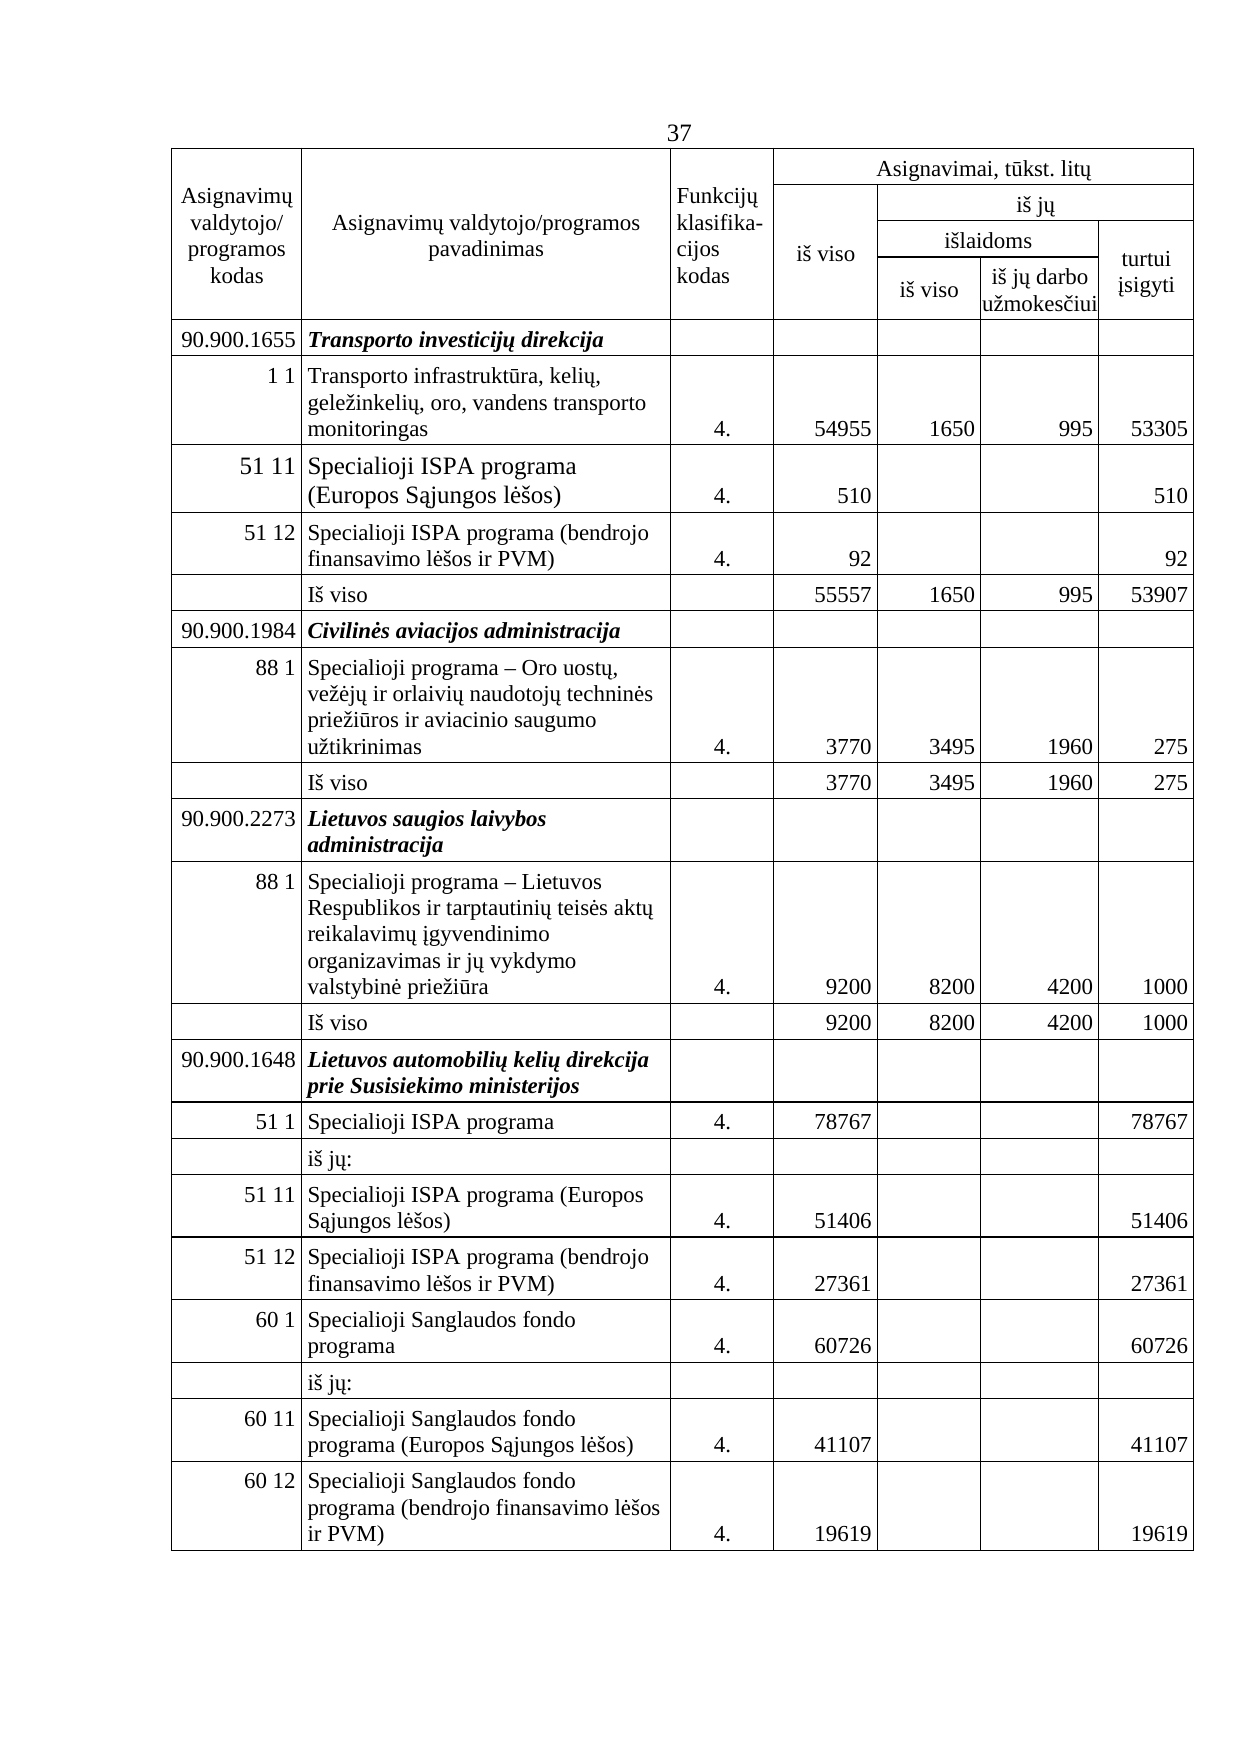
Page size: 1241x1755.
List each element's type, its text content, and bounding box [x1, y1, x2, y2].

table_cell 4. [671, 648, 773, 762]
table_cell [981, 320, 1098, 355]
table_cell 4. [671, 1462, 773, 1549]
table_cell 4. [671, 862, 773, 1002]
table_cell [774, 799, 877, 861]
table_cell [671, 320, 773, 355]
table_cell 4. [671, 445, 773, 512]
table_cell Transporto infrastruktūra, kelių, geležinkelių, oro, vandens transporto monitoringas [302, 356, 670, 444]
table_cell [878, 611, 980, 647]
table_cell [671, 1004, 773, 1039]
table_cell 1 1 [172, 356, 301, 444]
table_cell iš jų: [302, 1363, 670, 1398]
table_cell 19619 [1099, 1462, 1193, 1549]
table_cell 60726 [1099, 1300, 1193, 1362]
table_cell Specialioji ISPA programa (bendrojo finansavimo lėšos ir PVM) [302, 513, 670, 574]
table_cell 275 [1099, 648, 1193, 762]
table_cell 41107 [774, 1399, 877, 1461]
table_cell [981, 799, 1098, 861]
table_cell Specialioji ISPA programa [302, 1103, 670, 1138]
table_cell [878, 1103, 980, 1138]
table_cell [878, 445, 980, 512]
table_cell [774, 611, 877, 647]
table_cell [774, 1040, 877, 1101]
table_cell 90.900.1648 [172, 1040, 301, 1101]
table_cell 4200 [981, 1004, 1098, 1039]
table_cell [878, 1040, 980, 1101]
table_cell [878, 1462, 980, 1549]
table_cell 60726 [774, 1300, 877, 1362]
table_header Funkcijų klasifika-cijos kodas [671, 149, 773, 319]
table_cell 41107 [1099, 1399, 1193, 1461]
table_cell 4. [671, 1300, 773, 1362]
table_cell [981, 1300, 1098, 1362]
table_cell turtui įsigyti [1099, 221, 1193, 319]
table_cell 1000 [1099, 862, 1193, 1002]
table_cell [878, 799, 980, 861]
table_cell 51 11 [172, 1175, 301, 1236]
table_cell [671, 575, 773, 610]
table_cell 27361 [1099, 1238, 1193, 1299]
table_cell 51 12 [172, 513, 301, 574]
table_cell 55557 [774, 575, 877, 610]
table_cell [981, 513, 1098, 574]
table_cell 51406 [774, 1175, 877, 1236]
table_cell 51 11 [172, 445, 301, 512]
table_cell [671, 799, 773, 861]
table_cell 8200 [878, 862, 980, 1002]
table_cell [1099, 1139, 1193, 1174]
table_cell 4. [671, 356, 773, 444]
table_cell Specialioji ISPA programa (Europos Sąjungos lėšos) [302, 445, 670, 512]
table_cell [981, 1139, 1098, 1174]
table_cell iš jų: [302, 1139, 670, 1174]
table_cell 53907 [1099, 575, 1193, 610]
table_cell 51 1 [172, 1103, 301, 1138]
table_cell 9200 [774, 1004, 877, 1039]
table_cell [878, 1238, 980, 1299]
table_cell [878, 513, 980, 574]
table_cell iš jų darbo užmokesčiui [981, 258, 1098, 319]
table_cell Civilinės aviacijos administracija [302, 611, 670, 647]
table_cell [774, 320, 877, 355]
table_cell [878, 1363, 980, 1398]
table_cell Iš viso [302, 575, 670, 610]
table_cell [878, 1139, 980, 1174]
table_cell Iš viso [302, 763, 670, 798]
table_cell 1960 [981, 763, 1098, 798]
table_cell 90.900.1655 [172, 320, 301, 355]
table_cell 3770 [774, 648, 877, 762]
table_cell iš viso [878, 258, 980, 319]
table_header Asignavimai, tūkst. litų [774, 149, 1193, 184]
table_cell Specialioji Sanglaudos fondo programa (bendrojo finansavimo lėšos ir PVM) [302, 1462, 670, 1549]
table_cell [774, 1363, 877, 1398]
table_cell [1099, 1040, 1193, 1101]
table_header Asignavimų valdytojo/ programos kodas [172, 149, 301, 319]
table_cell 88 1 [172, 862, 301, 1002]
table_cell 60 1 [172, 1300, 301, 1362]
table_cell Iš viso [302, 1004, 670, 1039]
table_cell [1099, 611, 1193, 647]
table_cell Lietuvos saugios laivybos administracija [302, 799, 670, 861]
table_cell [981, 1175, 1098, 1236]
table_cell [878, 320, 980, 355]
table_cell 88 1 [172, 648, 301, 762]
table_cell 92 [1099, 513, 1193, 574]
table_cell [671, 611, 773, 647]
table_cell iš viso [774, 185, 877, 319]
table_cell 275 [1099, 763, 1193, 798]
table_cell [774, 1139, 877, 1174]
table_cell 54955 [774, 356, 877, 444]
table_cell [981, 1103, 1098, 1138]
table_cell [172, 1139, 301, 1174]
table_cell 27361 [774, 1238, 877, 1299]
table_cell 3770 [774, 763, 877, 798]
table_cell 78767 [774, 1103, 877, 1138]
table_cell Specialioji programa – Lietuvos Respublikos ir tarptautinių teisės aktų reikalavimų įgyvendinimo organizavimas ir jų vykdymo valstybinė priežiūra [302, 862, 670, 1002]
table_cell 1960 [981, 648, 1098, 762]
table_cell 90.900.1984 [172, 611, 301, 647]
table_cell 92 [774, 513, 877, 574]
table_cell 995 [981, 575, 1098, 610]
table_header Asignavimų valdytojo/programos pavadinimas [302, 149, 670, 319]
table_cell 90.900.2273 [172, 799, 301, 861]
table_cell [878, 1399, 980, 1461]
table_cell 4. [671, 513, 773, 574]
table_cell Specialioji Sanglaudos fondo programa [302, 1300, 670, 1362]
table_cell [981, 1040, 1098, 1101]
table_cell [671, 1363, 773, 1398]
table_cell [1099, 1363, 1193, 1398]
table_cell [981, 1238, 1098, 1299]
table_cell 3495 [878, 648, 980, 762]
table_cell 1650 [878, 575, 980, 610]
table_cell [172, 1363, 301, 1398]
table_cell 60 12 [172, 1462, 301, 1549]
table_cell 510 [774, 445, 877, 512]
table_cell [671, 763, 773, 798]
table_cell 510 [1099, 445, 1193, 512]
table_cell 51406 [1099, 1175, 1193, 1236]
table_cell [671, 1040, 773, 1101]
table_cell [671, 1139, 773, 1174]
table_cell 78767 [1099, 1103, 1193, 1138]
table_cell 4200 [981, 862, 1098, 1002]
table_cell Transporto investicijų direkcija [302, 320, 670, 355]
table_cell Specialioji Sanglaudos fondo programa (Europos Sąjungos lėšos) [302, 1399, 670, 1461]
table_cell [981, 1363, 1098, 1398]
table_cell 995 [981, 356, 1098, 444]
table_cell [172, 575, 301, 610]
table_cell 8200 [878, 1004, 980, 1039]
table_cell 1000 [1099, 1004, 1193, 1039]
table_cell [878, 1175, 980, 1236]
table_cell 60 11 [172, 1399, 301, 1461]
table_cell 9200 [774, 862, 877, 1002]
table_cell 1650 [878, 356, 980, 444]
table_cell Specialioji programa – Oro uostų, vežėjų ir orlaivių naudotojų techninės priežiūros ir aviacinio saugumo užtikrinimas [302, 648, 670, 762]
table_cell 4. [671, 1175, 773, 1236]
table_cell [981, 1399, 1098, 1461]
table_cell 3495 [878, 763, 980, 798]
table_cell [981, 445, 1098, 512]
table_cell 4. [671, 1238, 773, 1299]
table_cell [981, 611, 1098, 647]
table_cell Specialioji ISPA programa (Europos Sąjungos lėšos) [302, 1175, 670, 1236]
table_cell [172, 1004, 301, 1039]
table_cell 51 12 [172, 1238, 301, 1299]
table_cell [1099, 799, 1193, 861]
table_cell [172, 763, 301, 798]
table_cell Lietuvos automobilių kelių direkcija prie Susisiekimo ministerijos [302, 1040, 670, 1101]
table_cell išlaidoms [878, 221, 1098, 256]
table_cell [981, 1462, 1098, 1549]
table_cell iš jų [878, 185, 1193, 220]
table_cell 4. [671, 1103, 773, 1138]
table_cell 53305 [1099, 356, 1193, 444]
table_cell [1099, 320, 1193, 355]
table_cell 4. [671, 1399, 773, 1461]
table_cell 19619 [774, 1462, 877, 1549]
table_cell [878, 1300, 980, 1362]
table_cell Specialioji ISPA programa (bendrojo finansavimo lėšos ir PVM) [302, 1238, 670, 1299]
